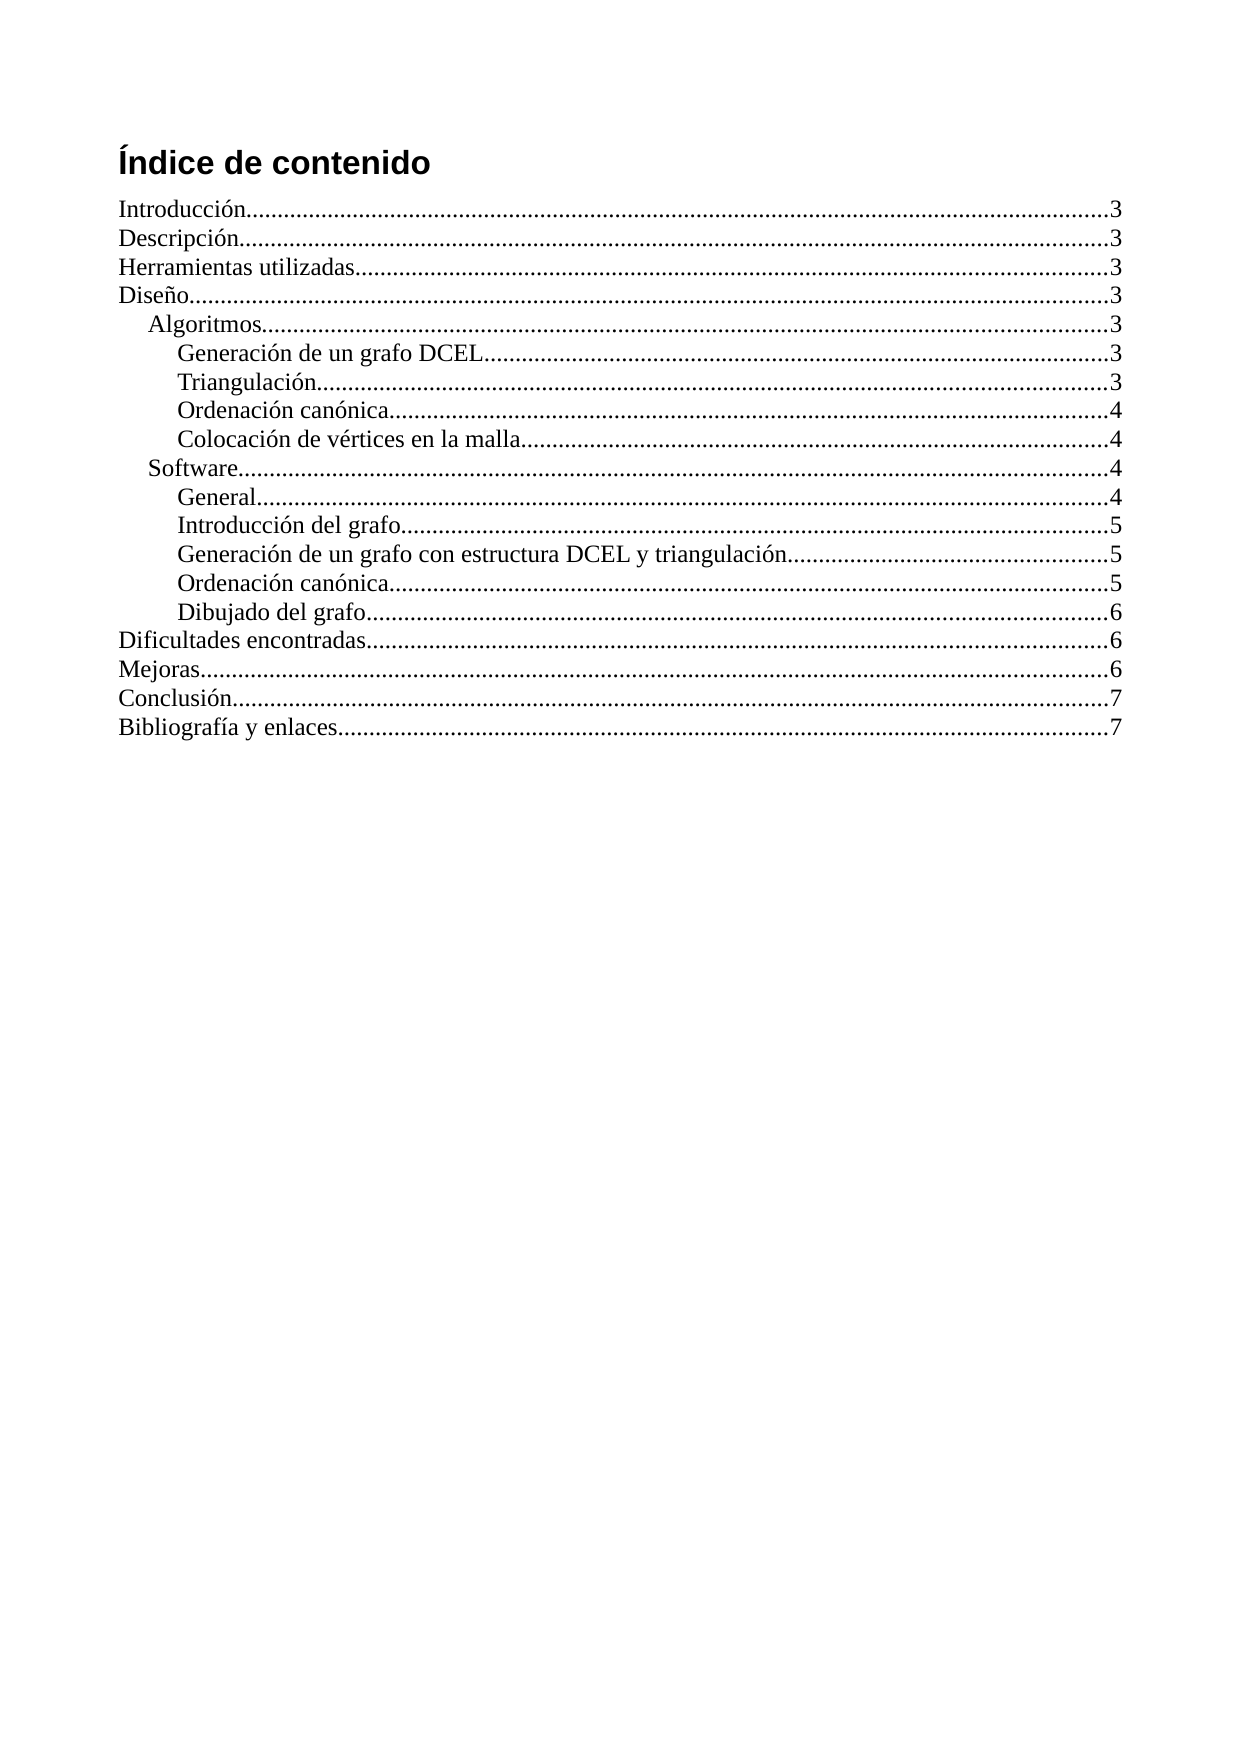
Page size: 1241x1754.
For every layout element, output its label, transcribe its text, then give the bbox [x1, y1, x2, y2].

text Introducción del grafo 5 [177, 510, 1122, 539]
text Ordenación canónica. 5 [177, 568, 1122, 597]
text Herramientas utilizadas 3 [118, 252, 1122, 280]
text Colocación de vértices en la malla 4 [177, 424, 1122, 453]
text Software 4 [148, 453, 1122, 482]
text Mejoras 6 [118, 654, 1122, 683]
subtitle Índice de contenido [118, 143, 1122, 182]
text Dibujado del grafo 6 [177, 597, 1122, 625]
text Triangulación 3 [177, 367, 1122, 395]
text Generación de un grafo con estructura DCEL y triangulación 5 [177, 539, 1122, 568]
text Dificultades encontradas 6 [118, 625, 1122, 654]
text Introducción 3 [118, 194, 1122, 223]
text Bibliografía y enlaces 7 [118, 712, 1122, 740]
text Diseño 3 [118, 280, 1122, 309]
text Descripción 3 [118, 223, 1122, 252]
text Conclusión 7 [118, 683, 1122, 712]
text General 4 [177, 482, 1122, 510]
text Algoritmos 3 [148, 309, 1122, 338]
text Ordenación canónica 4 [177, 395, 1122, 424]
text Generación de un grafo DCEL 3 [177, 338, 1122, 367]
